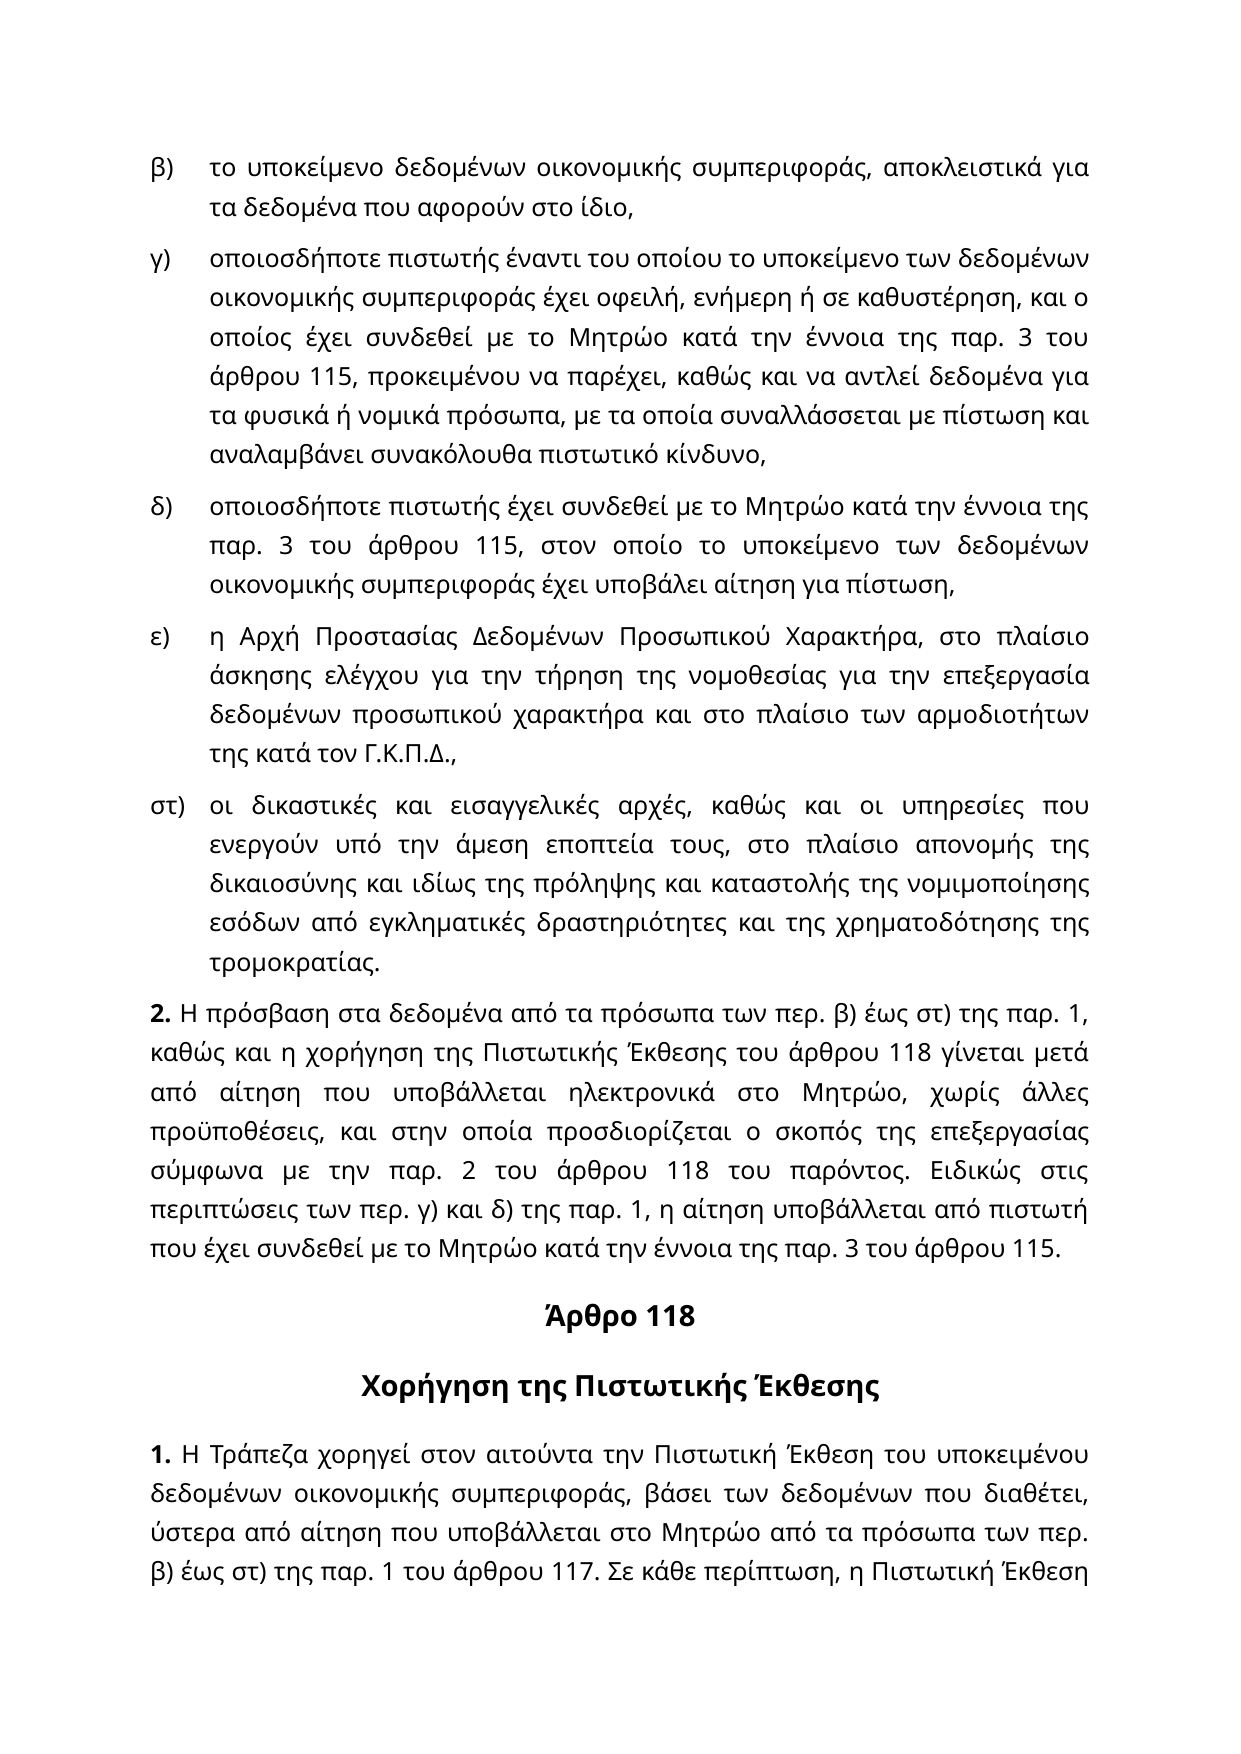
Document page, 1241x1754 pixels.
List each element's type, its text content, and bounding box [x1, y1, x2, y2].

subtitle Χορήγηση της Πιστωτικής Έκθεσης [150, 1366, 1090, 1405]
list ε) η Αρχή Προστασίας Δεδομένων Προσωπικού Χαρακτήρα, στο πλαίσιο άσκησης ελέγχου για την τήρηση της νομοθεσίας για την επεξεργασία δεδομένων προσωπικού χαρακτήρα και στο πλαίσιο των αρμοδιοτήτων της κατά τον Γ.Κ.Π.Δ., [150, 618, 1090, 770]
text 2. Η πρόσβαση στα δεδομένα από τα πρόσωπα των περ. β) έως στ) της παρ. 1, καθώς και η χορήγηση της Πιστωτικής Έκθεσης του άρθρου 118 γίνεται μετά από αίτηση που υποβάλλεται ηλεκτρονικά στο Μητρώο, χωρίς άλλες προϋποθέσεις, και στην οποία προσδιορίζεται ο σκοπός της επεξεργασίας σύμφωνα με την παρ. 2 του άρθρου 118 του παρόντος. Ειδικώς στις περιπτώσεις των περ. γ) και δ) της παρ. 1, η αίτηση υποβάλλεται από πιστωτή που έχει συνδεθεί με το Μητρώο κατά την έννοια της παρ. 3 του άρθρου 115. [150, 996, 1090, 1265]
list δ) οποιοσδήποτε πιστωτής έχει συνδεθεί με το Μητρώο κατά την έννοια της παρ. 3 του άρθρου 115, στον οποίο το υποκείμενο των δεδομένων οικονομικής συμπεριφοράς έχει υποβάλει αίτηση για πίστωση, [150, 488, 1090, 601]
list β) το υποκείμενο δεδομένων οικονομικής συμπεριφοράς, αποκλειστικά για τα δεδομένα που αφορούν στο ίδιο, [150, 150, 1090, 223]
text 1. Η Τράπεζα χορηγεί στον αιτούντα την Πιστωτική Έκθεση του υποκειμένου δεδομένων οικονομικής συμπεριφοράς, βάσει των δεδομένων που διαθέτει, ύστερα από αίτηση που υποβάλλεται στο Μητρώο από τα πρόσωπα των περ. β) έως στ) της παρ. 1 του άρθρου 117. Σε κάθε περίπτωση, η Πιστωτική Έκθεση [150, 1436, 1090, 1588]
list στ) οι δικαστικές και εισαγγελικές αρχές, καθώς και οι υπηρεσίες που ενεργούν υπό την άμεση εποπτεία τους, στο πλαίσιο απονομής της δικαιοσύνης και ιδίως της πρόληψης και καταστολής της νομιμοποίησης εσόδων από εγκληματικές δραστηριότητες και της χρηματοδότησης της τρομοκρατίας. [150, 787, 1090, 978]
subtitle Άρθρο 118 [150, 1295, 1090, 1335]
list γ) οποιοσδήποτε πιστωτής έναντι του οποίου το υποκείμενο των δεδομένων οικονομικής συμπεριφοράς έχει οφειλή, ενήμερη ή σε καθυστέρηση, και ο οποίος έχει συνδεθεί με το Μητρώο κατά την έννοια της παρ. 3 του άρθρου 115, προκειμένου να παρέχει, καθώς και να αντλεί δεδομένα για τα φυσικά ή νομικά πρόσωπα, με τα οποία συναλλάσσεται με πίστωση και αναλαμβάνει συνακόλουθα πιστωτικό κίνδυνο, [150, 241, 1090, 471]
